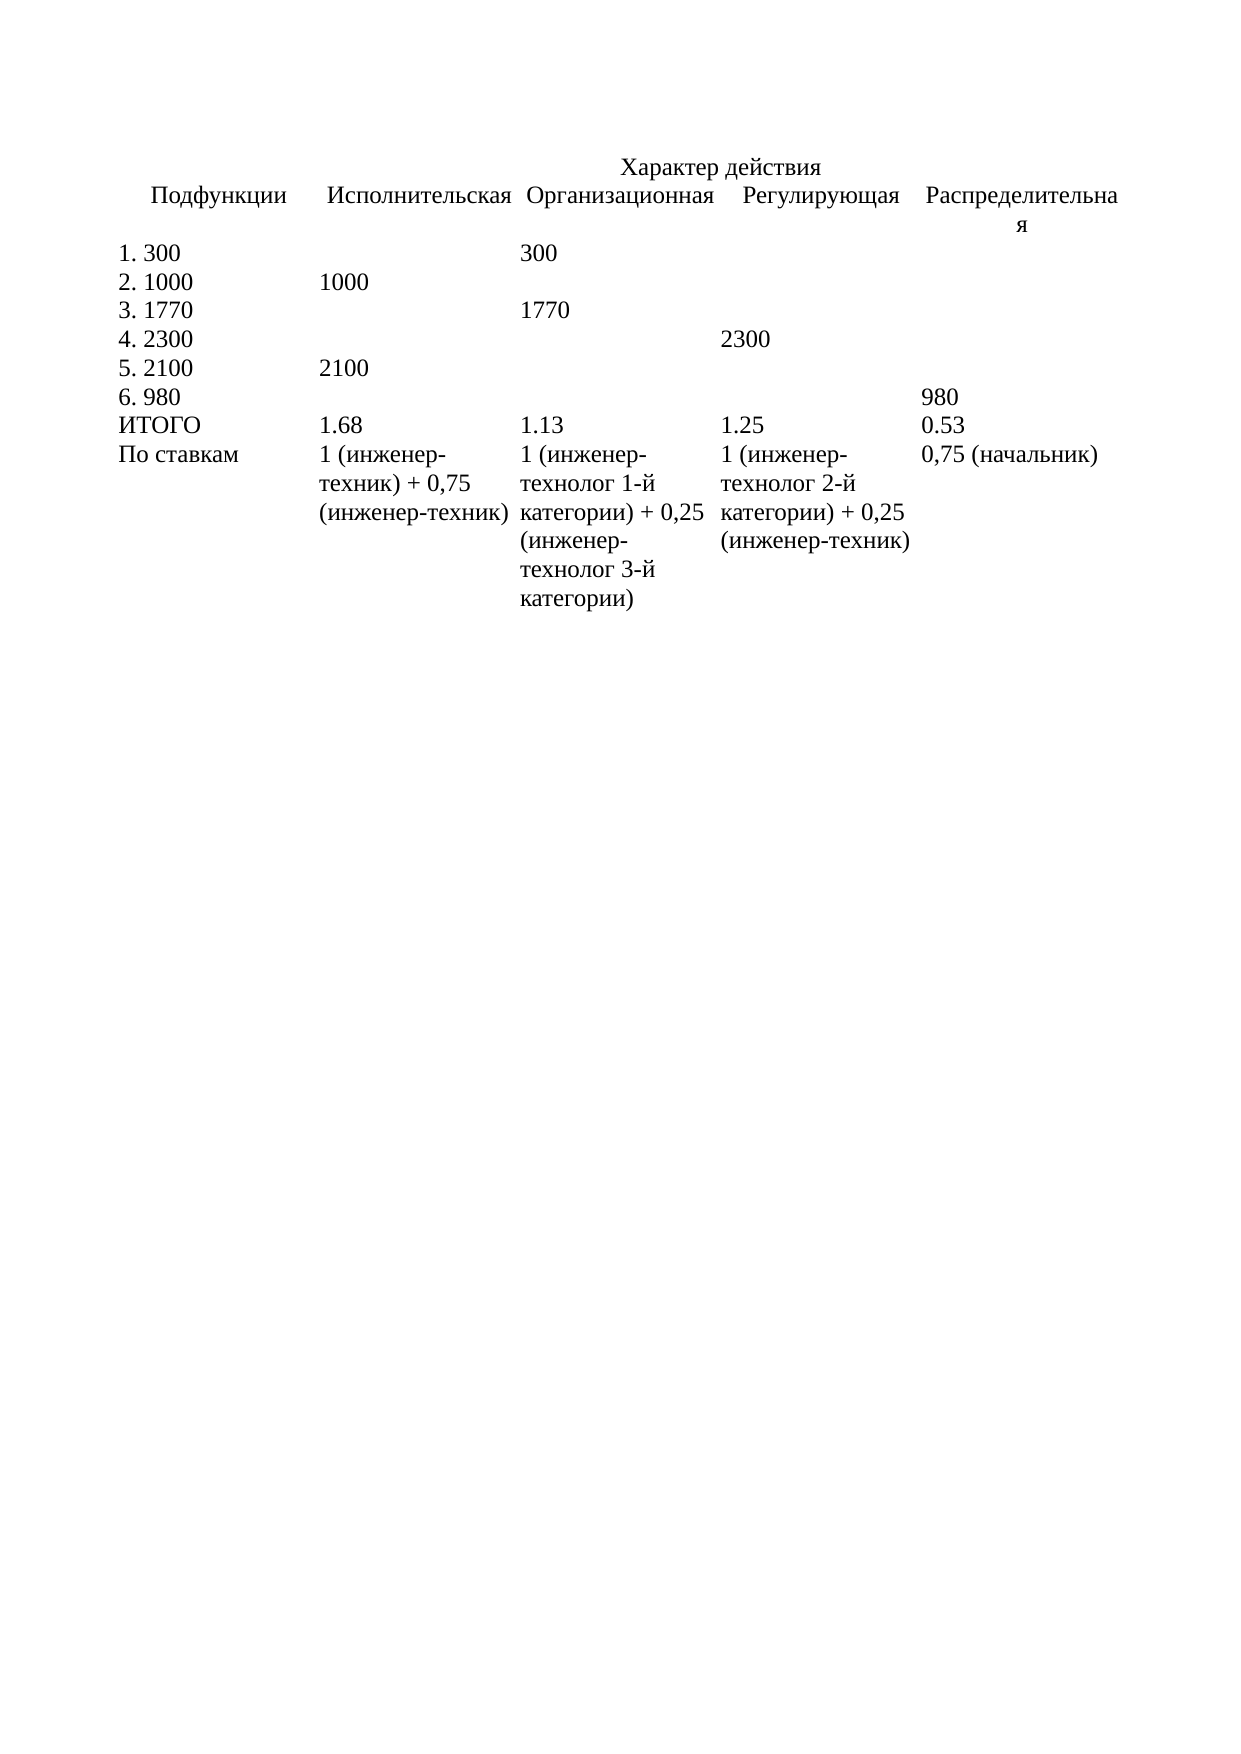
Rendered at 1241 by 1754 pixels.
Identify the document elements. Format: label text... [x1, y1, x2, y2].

table_cell Исполнительская [319, 180, 520, 238]
table_cell 1 (инженер-технолог 2-й категории) + 0,25 (инженер-техник) [720, 439, 921, 612]
table_cell [319, 295, 520, 324]
table_cell 2100 [319, 353, 520, 382]
table_cell 1770 [520, 295, 720, 324]
table_cell [921, 238, 1122, 267]
table_cell [520, 267, 720, 295]
table_cell 2. 1000 [118, 267, 319, 295]
table_cell 1000 [319, 267, 520, 295]
table_cell [520, 353, 720, 382]
table_cell 1,25 [720, 410, 921, 439]
table_cell 2300 [720, 324, 921, 353]
table_cell 1,68 [319, 410, 520, 439]
table_cell [921, 324, 1122, 353]
table_cell [319, 382, 520, 410]
table_cell [720, 295, 921, 324]
table_cell 4. 2300 [118, 324, 319, 353]
table_cell [720, 353, 921, 382]
table_cell [720, 382, 921, 410]
table_cell Регулирующая [720, 180, 921, 238]
table_cell 300 [520, 238, 720, 267]
table_cell 1 (инженер-техник) + 0,75 (инженер-техник) [319, 439, 520, 612]
table_cell 1,13 [520, 410, 720, 439]
table_header Характер действия [319, 152, 1122, 180]
table_header Подфункции [118, 152, 319, 238]
table_cell [319, 324, 520, 353]
table_cell [520, 324, 720, 353]
table_cell [720, 238, 921, 267]
table_cell [720, 267, 921, 295]
table_cell 1 (инженер-технолог 1-й категории) + 0,25 (инженер-технолог 3-й категории) [520, 439, 720, 612]
table_cell [520, 382, 720, 410]
table_cell 6. 980 [118, 382, 319, 410]
table_cell 0,53 [921, 410, 1122, 439]
table_cell Распределительная [921, 180, 1122, 238]
table_cell ИТОГО [118, 410, 319, 439]
table_cell [921, 267, 1122, 295]
table_cell [921, 295, 1122, 324]
table_cell По ставкам [118, 439, 319, 612]
table_cell 5. 2100 [118, 353, 319, 382]
table_cell 1. 300 [118, 238, 319, 267]
table_cell 980 [921, 382, 1122, 410]
table_cell 3. 1770 [118, 295, 319, 324]
table_cell [921, 353, 1122, 382]
table_cell [319, 238, 520, 267]
table_cell Организационная [520, 180, 720, 238]
table_cell 0,75 (начальник) [921, 439, 1122, 612]
